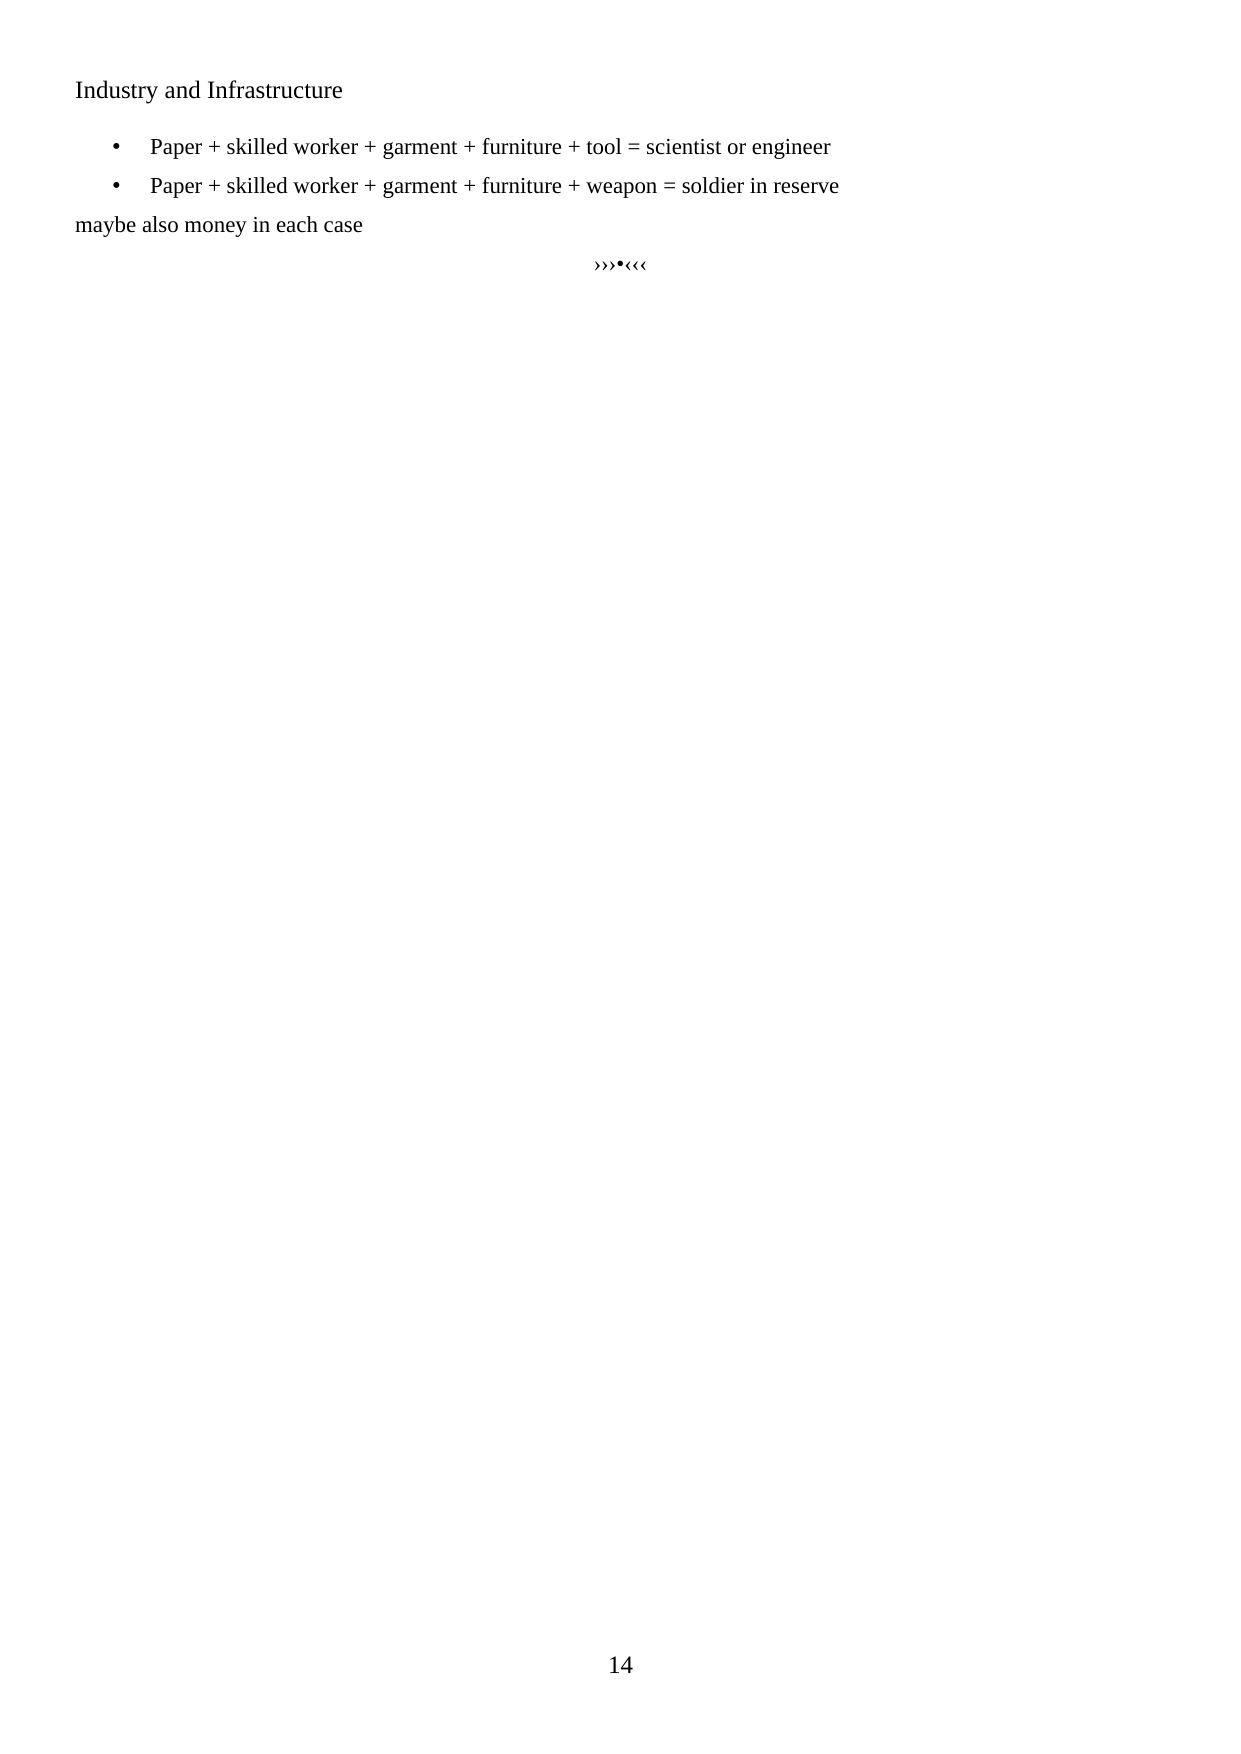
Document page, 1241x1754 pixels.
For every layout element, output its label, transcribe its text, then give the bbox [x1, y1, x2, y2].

text ›››•‹‹‹ [75, 250, 1166, 276]
list Paper + skilled worker + garment + furniture + tool = scientist or engineer [112, 133, 1166, 159]
text maybe also money in each case [75, 211, 1166, 237]
list Paper + skilled worker + garment + furniture + weapon = soldier in reserve [112, 172, 1166, 198]
